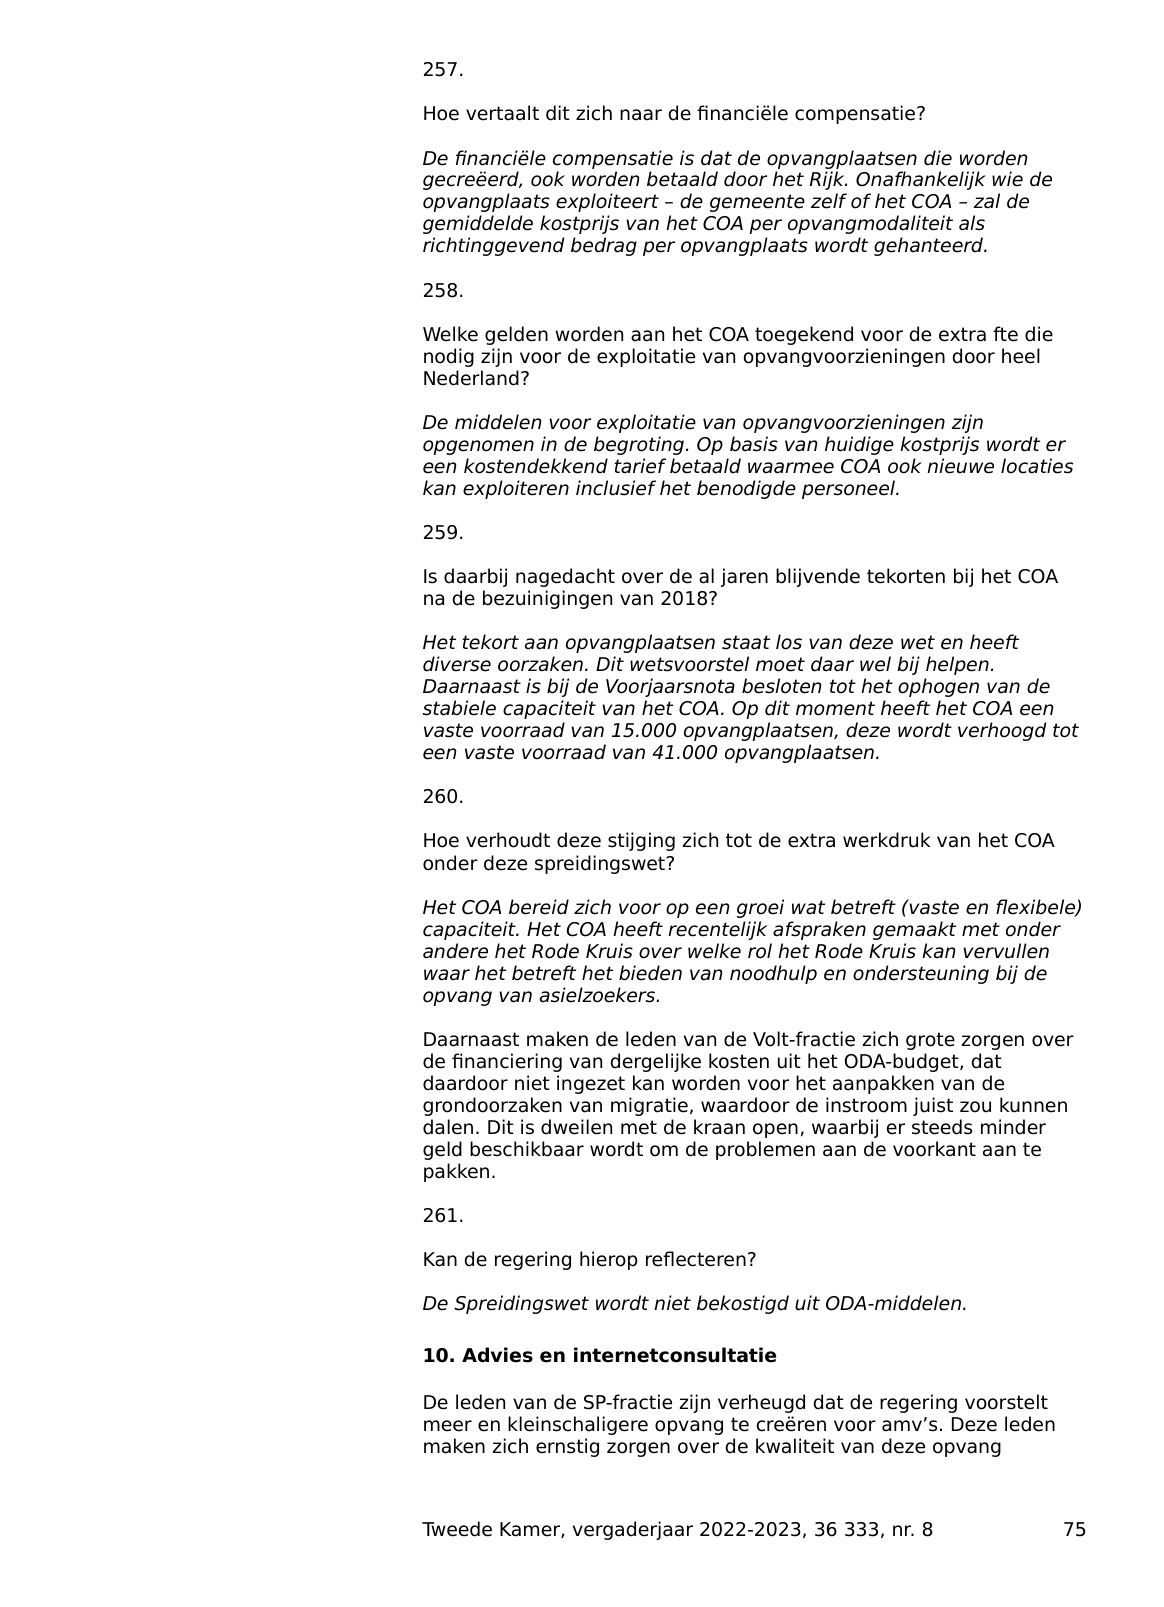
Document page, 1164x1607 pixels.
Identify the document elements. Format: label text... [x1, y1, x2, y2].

subtitle 259. [422, 522, 1087, 544]
text Het tekort aan opvangplaatsen staat los van deze wet en heeft diverse oorzaken. Dit wetsvoorstel moet daar wel bij helpen. Daarnaast is bij de Voorjaarsnota besloten tot het ophogen van de stabiele capaciteit van het COA. Op dit moment heeft het COA een vaste voorraad van 15.000 opvangplaatsen, deze wordt verhoogd tot een vaste voorraad van 41.000 opvangplaatsen. [422, 632, 1087, 764]
text Kan de regering hierop reflecteren? [422, 1249, 1087, 1271]
text De Spreidingswet wordt niet bekostigd uit ODA-middelen. [422, 1293, 1087, 1315]
text Is daarbij nagedacht over de al jaren blijvende tekorten bij het COA na de bezuinigingen van 2018? [422, 566, 1087, 610]
text Het COA bereid zich voor op een groei wat betreft (vaste en flexibele) capaciteit. Het COA heeft recentelijk afspraken gemaakt met onder andere het Rode Kruis over welke rol het Rode Kruis kan vervullen waar het betreft het bieden van noodhulp en ondersteuning bij de opvang van asielzoekers. [422, 897, 1087, 1006]
text Hoe vertaalt dit zich naar de financiële compensatie? [422, 103, 1087, 125]
subtitle 10. Advies en internetconsultatie [422, 1345, 1087, 1367]
subtitle 261. [422, 1205, 1087, 1227]
text De leden van de SP-fractie zijn verheugd dat de regering voorstelt meer en kleinschaligere opvang te creëren voor amv’s. Deze leden maken zich ernstig zorgen over de kwaliteit van deze opvang [422, 1392, 1087, 1458]
text Daarnaast maken de leden van de Volt-fractie zich grote zorgen over de financiering van dergelijke kosten uit het ODA-budget, dat daardoor niet ingezet kan worden voor het aanpakken van de grondoorzaken van migratie, waardoor de instroom juist zou kunnen dalen. Dit is dweilen met de kraan open, waarbij er steeds minder geld beschikbaar wordt om de problemen aan de voorkant aan te pakken. [422, 1029, 1087, 1182]
text De middelen voor exploitatie van opvangvoorzieningen zijn opgenomen in de begroting. Op basis van huidige kostprijs wordt er een kostendekkend tarief betaald waarmee COA ook nieuwe locaties kan exploiteren inclusief het benodigde personeel. [422, 412, 1087, 500]
text Hoe verhoudt deze stijging zich tot de extra werkdruk van het COA onder deze spreidingswet? [422, 830, 1087, 874]
text Welke gelden worden aan het COA toegekend voor de extra fte die nodig zijn voor de exploitatie van opvangvoorzieningen door heel Nederland? [422, 324, 1087, 389]
text De financiële compensatie is dat de opvangplaatsen die worden gecreëerd, ook worden betaald door het Rijk. Onafhankelijk wie de opvangplaats exploiteert – de gemeente zelf of het COA – zal de gemiddelde kostprijs van het COA per opvangmodaliteit als richtinggevend bedrag per opvangplaats wordt gehanteerd. [422, 147, 1087, 257]
subtitle 260. [422, 786, 1087, 808]
subtitle 257. [422, 59, 1087, 81]
subtitle 258. [422, 279, 1087, 301]
